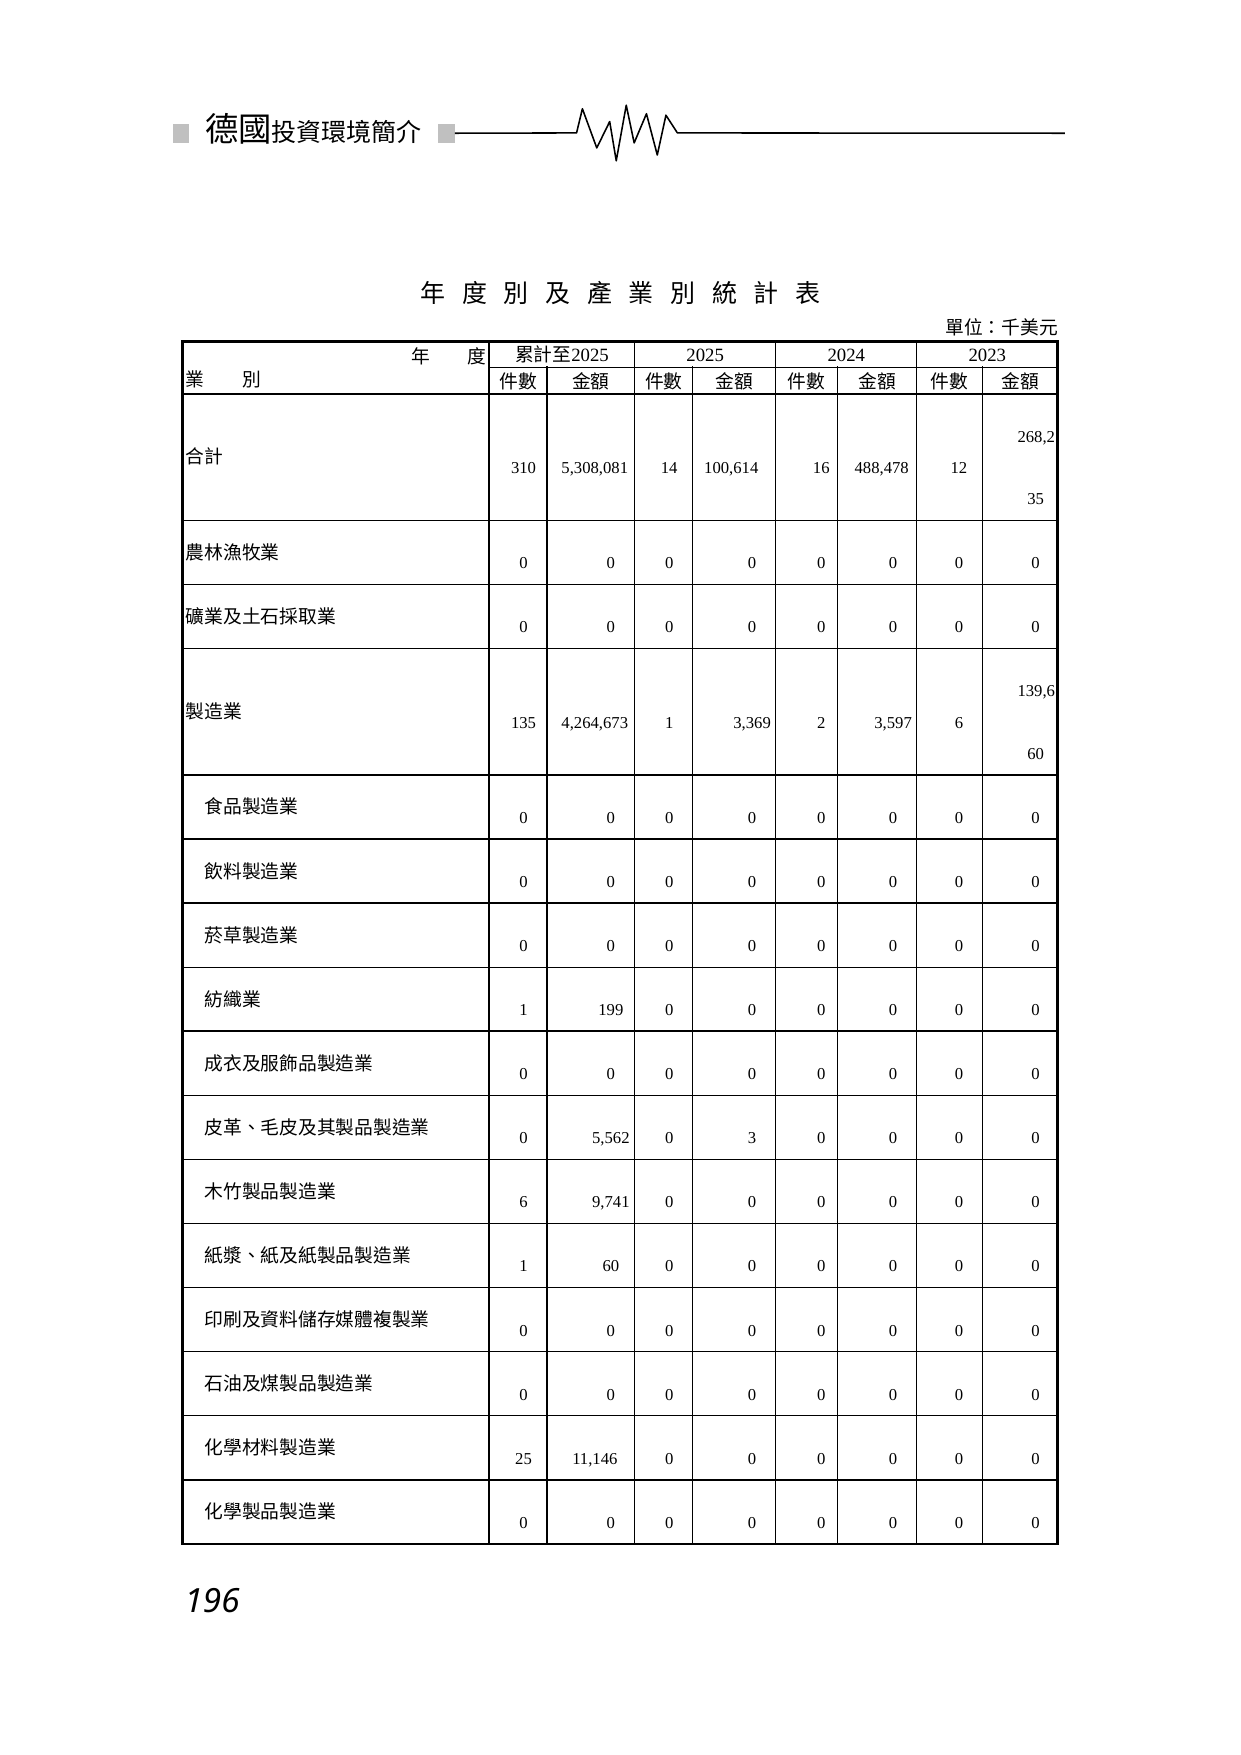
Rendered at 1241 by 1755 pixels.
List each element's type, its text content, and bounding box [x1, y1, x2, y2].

table_cell 0 [693, 1160, 775, 1223]
table_cell 0 [917, 1288, 982, 1351]
table_cell 0 [635, 1032, 692, 1094]
table_cell 0 [490, 1288, 546, 1351]
table_cell 0 [917, 1096, 982, 1158]
table_cell 0 [490, 521, 546, 583]
table_cell 成衣及服飾品製造業 [184, 1032, 488, 1094]
table_cell 0 [776, 1224, 837, 1287]
table_cell 16 [776, 395, 837, 519]
table_cell 0 [983, 1288, 1056, 1351]
table_cell 6 [490, 1160, 546, 1223]
table_cell 0 [983, 1224, 1056, 1287]
table_cell 0 [490, 585, 546, 648]
table_cell 14 [635, 395, 692, 519]
table_cell 紙漿、紙及紙製品製造業 [184, 1224, 488, 1287]
table_cell 0 [776, 968, 837, 1030]
table_cell 25 [490, 1416, 546, 1479]
table_cell 0 [776, 1416, 837, 1479]
table_cell 0 [635, 1160, 692, 1223]
table_cell 農林漁牧業 [184, 521, 488, 583]
table_cell 1 [490, 968, 546, 1030]
table_cell 0 [776, 1160, 837, 1223]
table_cell 0 [917, 1481, 982, 1543]
table_cell 6 [917, 649, 982, 774]
table_cell 0 [983, 840, 1056, 902]
table_cell 2 [776, 649, 837, 774]
table_cell 0 [983, 1096, 1056, 1158]
table_cell 0 [635, 776, 692, 838]
table_cell 化學製品製造業 [184, 1481, 488, 1543]
table_cell 0 [776, 521, 837, 583]
table_cell 3,369 [693, 649, 775, 774]
table_cell 0 [693, 1032, 775, 1094]
table_cell 5,308,081 [548, 395, 634, 519]
table_cell 0 [983, 585, 1056, 648]
table_cell 3 [693, 1096, 775, 1158]
table_cell 11,146 [548, 1416, 634, 1479]
table_cell 0 [838, 1224, 916, 1287]
table_cell 0 [917, 968, 982, 1030]
table_cell 135 [490, 649, 546, 774]
table_cell 60 [548, 1224, 634, 1287]
table_cell 0 [917, 1352, 982, 1415]
table_cell 0 [983, 1032, 1056, 1094]
table_cell 0 [917, 1416, 982, 1479]
table_cell 488,478 [838, 395, 916, 519]
table_cell 0 [917, 521, 982, 583]
table_cell 0 [983, 1160, 1056, 1223]
table_cell 0 [635, 1352, 692, 1415]
table_cell 化學材料製造業 [184, 1416, 488, 1479]
table_cell 木竹製品製造業 [184, 1160, 488, 1223]
table_cell 0 [838, 1288, 916, 1351]
table_cell 0 [838, 968, 916, 1030]
table_cell 金額 [838, 368, 916, 393]
table_cell 0 [776, 1352, 837, 1415]
table_cell 0 [693, 840, 775, 902]
table_header 年 度 業 別 [184, 343, 488, 393]
table_cell 0 [693, 1352, 775, 1415]
table_cell 0 [693, 1288, 775, 1351]
table_cell 0 [776, 1288, 837, 1351]
table_cell 0 [838, 1416, 916, 1479]
table_cell 0 [490, 776, 546, 838]
table_cell 0 [693, 1481, 775, 1543]
table_cell 0 [983, 1352, 1056, 1415]
table_cell 0 [838, 521, 916, 583]
table_cell 0 [548, 1481, 634, 1543]
table_cell 0 [917, 1032, 982, 1094]
table_cell 件數 [776, 368, 837, 393]
table_cell 0 [693, 1224, 775, 1287]
table_cell 0 [635, 1224, 692, 1287]
table_cell 0 [693, 1416, 775, 1479]
table_cell 0 [983, 776, 1056, 838]
table_cell 0 [490, 840, 546, 902]
table_cell 12 [917, 395, 982, 519]
table_cell 0 [838, 1352, 916, 1415]
table_cell 0 [635, 1416, 692, 1479]
table_cell 0 [548, 1032, 634, 1094]
text 單位：千美元 [183, 313, 1058, 340]
table_cell 飲料製造業 [184, 840, 488, 902]
table_cell 0 [838, 776, 916, 838]
table_cell 0 [548, 1288, 634, 1351]
table_cell 139,660 [983, 649, 1056, 774]
table_cell 0 [635, 968, 692, 1030]
table_cell 0 [838, 1160, 916, 1223]
table_cell 100,614 [693, 395, 775, 519]
table_cell 0 [838, 904, 916, 966]
table_header 2025 [635, 343, 775, 366]
table_cell 0 [917, 585, 982, 648]
table_cell 0 [838, 1096, 916, 1158]
table_cell 0 [490, 1352, 546, 1415]
table_cell 0 [917, 904, 982, 966]
table_cell 金額 [693, 368, 775, 393]
table_cell 0 [635, 1288, 692, 1351]
table_cell 0 [776, 1096, 837, 1158]
table_cell 5,562 [548, 1096, 634, 1158]
table_cell 0 [548, 904, 634, 966]
table_cell 0 [548, 1352, 634, 1415]
table_cell 1 [635, 649, 692, 774]
table_cell 0 [635, 1481, 692, 1543]
table_cell 0 [693, 904, 775, 966]
table_cell 石油及煤製品製造業 [184, 1352, 488, 1415]
table_cell 0 [776, 1481, 837, 1543]
table_cell 0 [917, 840, 982, 902]
table_cell 0 [635, 521, 692, 583]
table_cell 0 [635, 1096, 692, 1158]
table_cell 0 [838, 1032, 916, 1094]
table_cell 0 [635, 904, 692, 966]
table_cell 0 [548, 840, 634, 902]
table_cell 0 [548, 776, 634, 838]
table_cell 礦業及土石採取業 [184, 585, 488, 648]
table_cell 件數 [490, 368, 546, 393]
table_cell 合計 [184, 395, 488, 519]
table_header 2023 [917, 343, 1056, 366]
table_cell 0 [693, 585, 775, 648]
table_cell 0 [776, 904, 837, 966]
table_cell 4,264,673 [548, 649, 634, 774]
table_cell 0 [693, 521, 775, 583]
table_cell 0 [548, 521, 634, 583]
table_cell 0 [490, 1481, 546, 1543]
table_cell 0 [490, 1096, 546, 1158]
table_cell 0 [838, 1481, 916, 1543]
table_cell 件數 [917, 368, 982, 393]
text 年度別及產業別統計表 [183, 250, 1058, 313]
table_cell 0 [838, 840, 916, 902]
table_cell 0 [490, 904, 546, 966]
table_cell 0 [983, 968, 1056, 1030]
table_cell 金額 [983, 368, 1056, 393]
table_cell 3,597 [838, 649, 916, 774]
table_cell 0 [983, 521, 1056, 583]
table_cell 金額 [548, 368, 634, 393]
table_cell 0 [776, 1032, 837, 1094]
table_cell 0 [983, 1481, 1056, 1543]
table_cell 皮革、毛皮及其製品製造業 [184, 1096, 488, 1158]
table_cell 310 [490, 395, 546, 519]
table_cell 0 [635, 840, 692, 902]
table_cell 印刷及資料儲存媒體複製業 [184, 1288, 488, 1351]
table_cell 0 [917, 1160, 982, 1223]
table_cell 0 [490, 1032, 546, 1094]
table_cell 0 [635, 585, 692, 648]
table_cell 268,235 [983, 395, 1056, 519]
table_cell 0 [693, 968, 775, 1030]
table_cell 0 [548, 585, 634, 648]
table_header 累計至2025 [490, 343, 634, 366]
table_cell 件數 [635, 368, 692, 393]
table_cell 紡織業 [184, 968, 488, 1030]
table_cell 199 [548, 968, 634, 1030]
table_header 2024 [776, 343, 916, 366]
table_cell 0 [983, 1416, 1056, 1479]
table_cell 0 [917, 776, 982, 838]
table_cell 0 [776, 840, 837, 902]
table_cell 0 [983, 904, 1056, 966]
table_cell 0 [693, 776, 775, 838]
table_cell 0 [776, 776, 837, 838]
table_cell 食品製造業 [184, 776, 488, 838]
table_cell 1 [490, 1224, 546, 1287]
table_cell 製造業 [184, 649, 488, 774]
table_cell 0 [776, 585, 837, 648]
table_cell 9,741 [548, 1160, 634, 1223]
table_cell 0 [917, 1224, 982, 1287]
table_cell 菸草製造業 [184, 904, 488, 966]
table_cell 0 [838, 585, 916, 648]
